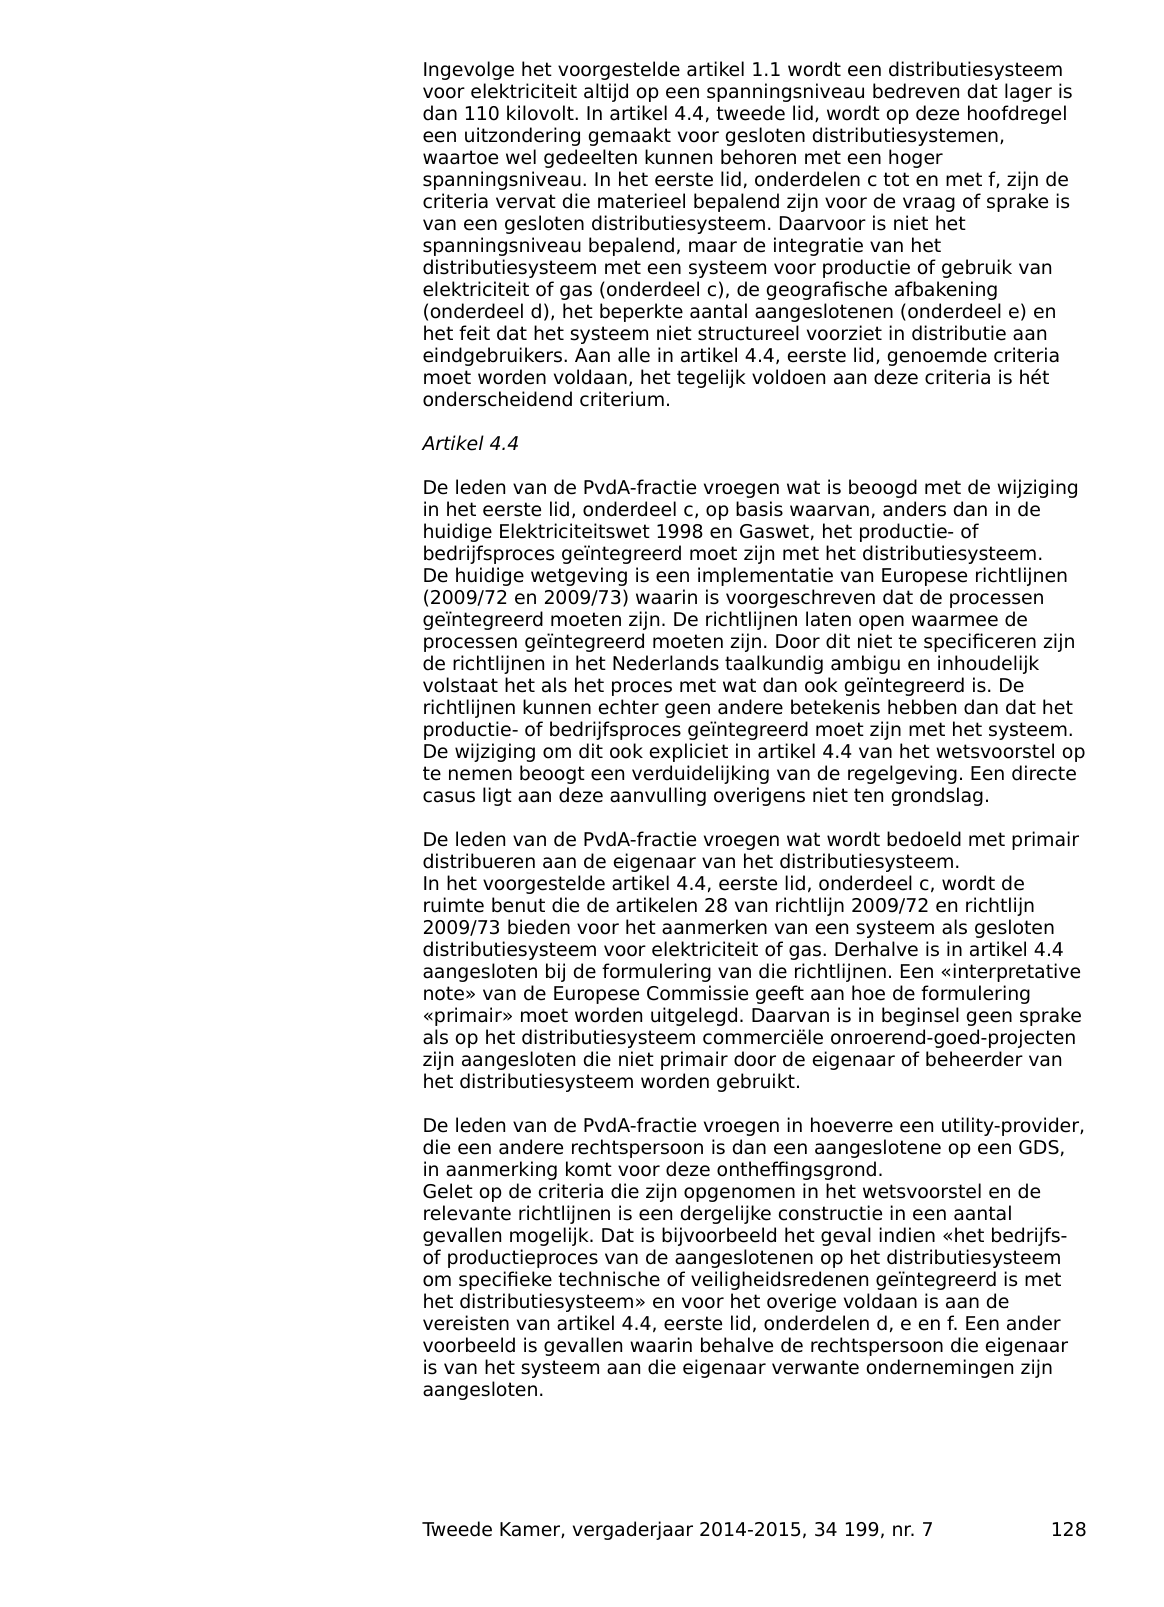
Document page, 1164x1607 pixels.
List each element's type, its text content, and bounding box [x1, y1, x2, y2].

text In het voorgestelde artikel 4.4, eerste lid, onderdeel c, wordt de ruimte benut die de artikelen 28 van richtlijn 2009/72 en richtlijn 2009/73 bieden voor het aanmerken van een systeem als gesloten distributiesysteem voor elektriciteit of gas. Derhalve is in artikel 4.4 aangesloten bij de formulering van die richtlijnen. Een «interpretative note» van de Europese Commissie geeft aan hoe de formulering «primair» moet worden uitgelegd. Daarvan is in beginsel geen sprake als op het distributiesysteem commerciële onroerend-goed-projecten zijn aangesloten die niet primair door de eigenaar of beheerder van het distributiesysteem worden gebruikt. [422, 873, 1087, 1093]
text Ingevolge het voorgestelde artikel 1.1 wordt een distributiesysteem voor elektriciteit altijd op een spanningsniveau bedreven dat lager is dan 110 kilovolt. In artikel 4.4, tweede lid, wordt op deze hoofdregel een uitzondering gemaakt voor gesloten distributiesystemen, waartoe wel gedeelten kunnen behoren met een hoger spanningsniveau. In het eerste lid, onderdelen c tot en met f, zijn de criteria vervat die materieel bepalend zijn voor de vraag of sprake is van een gesloten distributiesysteem. Daarvoor is niet het spanningsniveau bepalend, maar de integratie van het distributiesysteem met een systeem voor productie of gebruik van elektriciteit of gas (onderdeel c), de geografische afbakening (onderdeel d), het beperkte aantal aangeslotenen (onderdeel e) en het feit dat het systeem niet structureel voorziet in distributie aan eindgebruikers. Aan alle in artikel 4.4, eerste lid, genoemde criteria moet worden voldaan, het tegelijk voldoen aan deze criteria is hét onderscheidend criterium. [422, 59, 1087, 411]
text De huidige wetgeving is een implementatie van Europese richtlijnen (2009/72 en 2009/73) waarin is voorgeschreven dat de processen geïntegreerd moeten zijn. De richtlijnen laten open waarmee de processen geïntegreerd moeten zijn. Door dit niet te specificeren zijn de richtlijnen in het Nederlands taalkundig ambigu en inhoudelijk volstaat het als het proces met wat dan ook geïntegreerd is. De richtlijnen kunnen echter geen andere betekenis hebben dan dat het productie- of bedrijfsproces geïntegreerd moet zijn met het systeem. De wijziging om dit ook expliciet in artikel 4.4 van het wetsvoorstel op te nemen beoogt een verduidelijking van de regelgeving. Een directe casus ligt aan deze aanvulling overigens niet ten grondslag. [422, 565, 1087, 807]
subtitle Artikel 4.4 [422, 433, 1087, 455]
text De leden van de PvdA-fractie vroegen in hoeverre een utility-provider, die een andere rechtspersoon is dan een aangeslotene op een GDS, in aanmerking komt voor deze ontheffingsgrond. [422, 1115, 1087, 1181]
text De leden van de PvdA-fractie vroegen wat is beoogd met de wijziging in het eerste lid, onderdeel c, op basis waarvan, anders dan in de huidige Elektriciteitswet 1998 en Gaswet, het productie- of bedrijfsproces geïntegreerd moet zijn met het distributiesysteem. [422, 477, 1087, 565]
text De leden van de PvdA-fractie vroegen wat wordt bedoeld met primair distribueren aan de eigenaar van het distributiesysteem. [422, 829, 1087, 873]
text Gelet op de criteria die zijn opgenomen in het wetsvoorstel en de relevante richtlijnen is een dergelijke constructie in een aantal gevallen mogelijk. Dat is bijvoorbeeld het geval indien «het bedrijfs- of productieproces van de aangeslotenen op het distributiesysteem om specifieke technische of veiligheidsredenen geïntegreerd is met het distributiesysteem» en voor het overige voldaan is aan de vereisten van artikel 4.4, eerste lid, onderdelen d, e en f. Een ander voorbeeld is gevallen waarin behalve de rechtspersoon die eigenaar is van het systeem aan die eigenaar verwante ondernemingen zijn aangesloten. [422, 1181, 1087, 1401]
